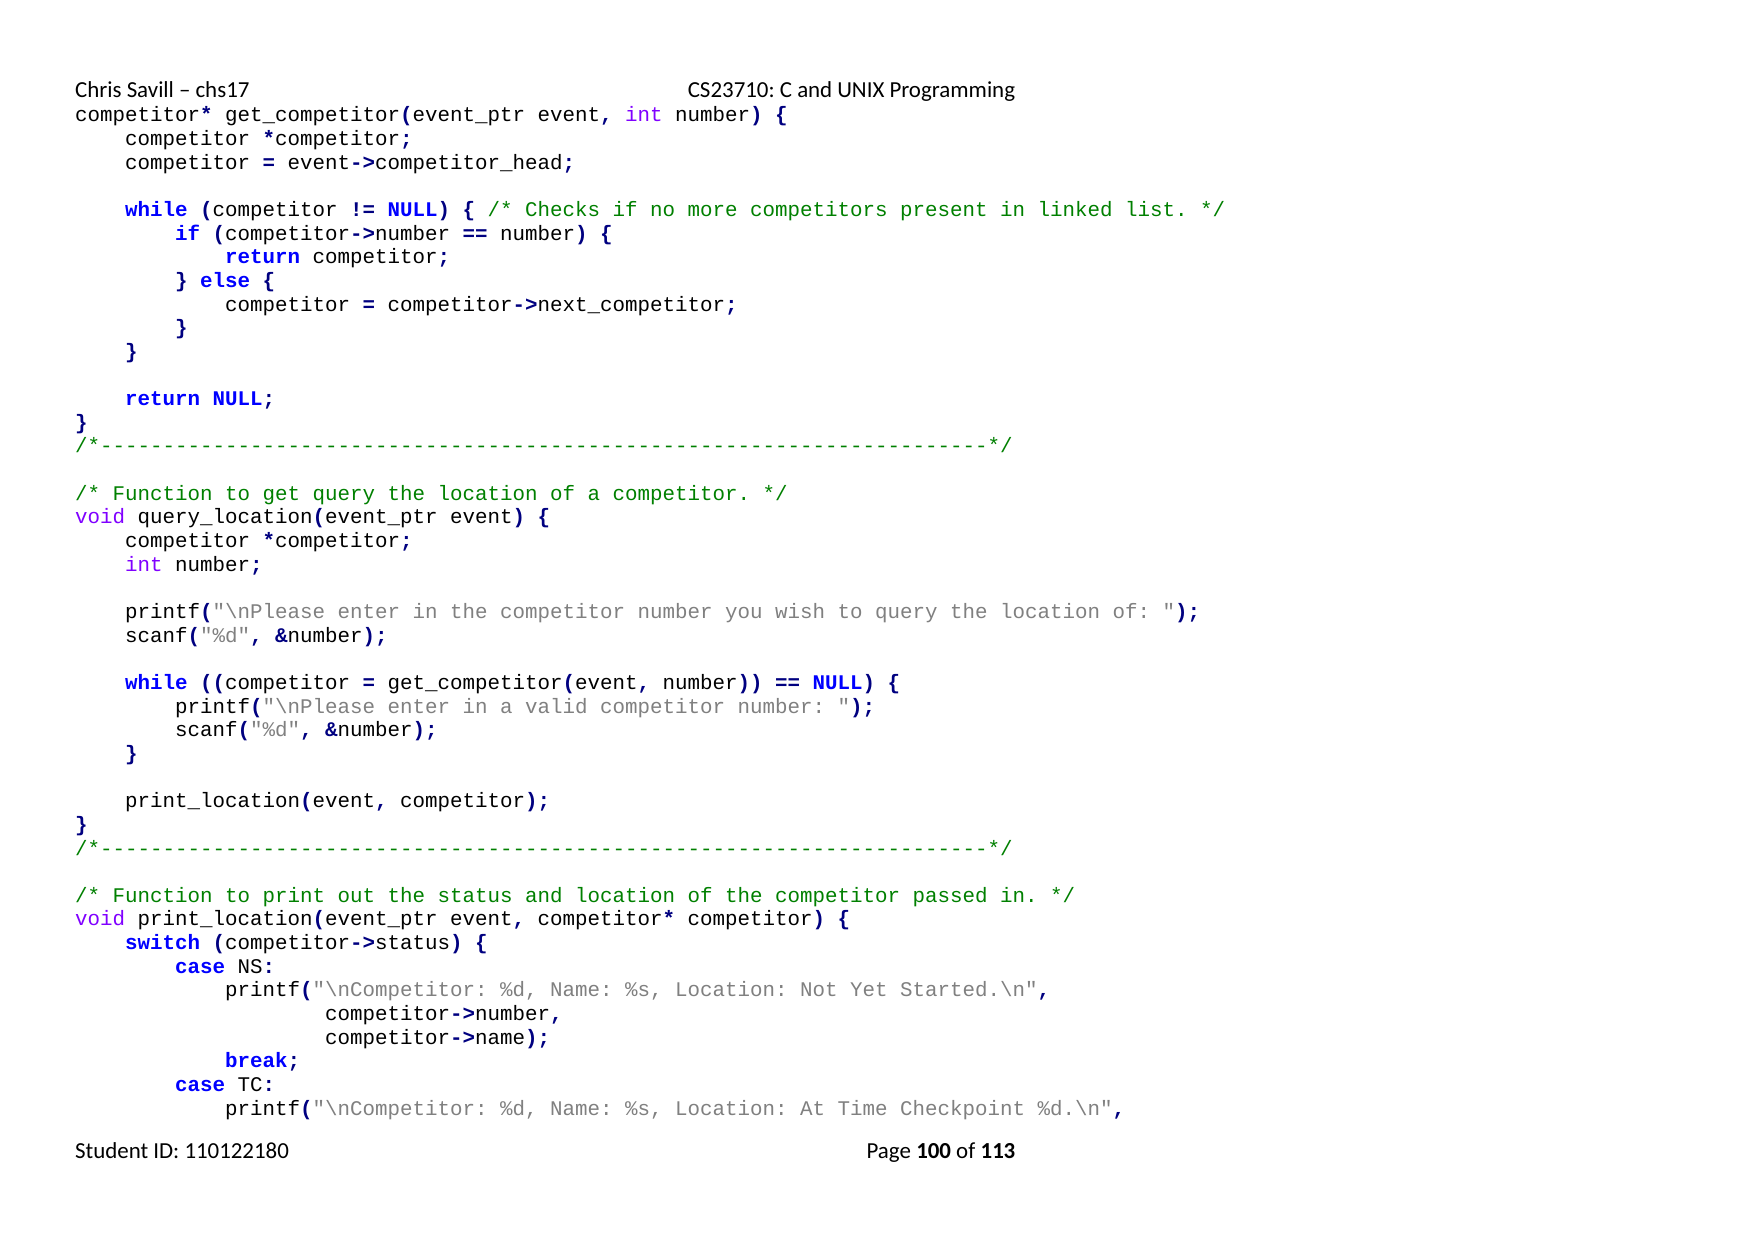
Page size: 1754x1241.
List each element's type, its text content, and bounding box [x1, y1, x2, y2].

text } [75, 412, 1679, 436]
text int number; [75, 554, 1679, 577]
text } [75, 814, 1679, 837]
text while ((competitor = get_competitor(event, number)) == NULL) { [75, 672, 1679, 696]
text if (competitor->number == number) { [75, 223, 1679, 246]
text competitor *competitor; [75, 128, 1679, 152]
text competitor = event->competitor_head; [75, 152, 1679, 175]
text printf("\nPlease enter in the competitor number you wish to query the location of: "); [75, 601, 1679, 625]
text void query_location(event_ptr event) { [75, 506, 1679, 530]
text printf("\nPlease enter in a valid competitor number: "); [75, 696, 1679, 719]
text scanf("%d", &number); [75, 625, 1679, 648]
text /*-----------------------------------------------------------------------*/ [75, 837, 1679, 861]
text /* Function to get query the location of a competitor. */ [75, 483, 1679, 506]
text switch (competitor->status) { [75, 932, 1679, 956]
text void print_location(event_ptr event, competitor* competitor) { [75, 908, 1679, 932]
text } else { [75, 270, 1679, 294]
text } [75, 743, 1679, 767]
text return competitor; [75, 246, 1679, 270]
text scanf("%d", &number); [75, 719, 1679, 743]
text printf("\nCompetitor: %d, Name: %s, Location: At Time Checkpoint %d.\n", [75, 1098, 1679, 1121]
text } [75, 341, 1679, 364]
text return NULL; [75, 388, 1679, 412]
text while (competitor != NULL) { /* Checks if no more competitors present in linked list. */ [75, 199, 1679, 223]
text /*-----------------------------------------------------------------------*/ [75, 436, 1679, 459]
text break; [75, 1050, 1679, 1074]
text } [75, 317, 1679, 341]
text printf("\nCompetitor: %d, Name: %s, Location: Not Yet Started.\n", [75, 979, 1679, 1003]
text case TC: [75, 1074, 1679, 1098]
text competitor->name); [75, 1027, 1679, 1050]
text /* Function to print out the status and location of the competitor passed in. */ [75, 885, 1679, 908]
text competitor *competitor; [75, 530, 1679, 554]
text competitor* get_competitor(event_ptr event, int number) { [75, 104, 1679, 128]
text case NS: [75, 956, 1679, 979]
text print_location(event, competitor); [75, 790, 1679, 814]
text competitor = competitor->next_competitor; [75, 294, 1679, 317]
text competitor->number, [75, 1003, 1679, 1027]
